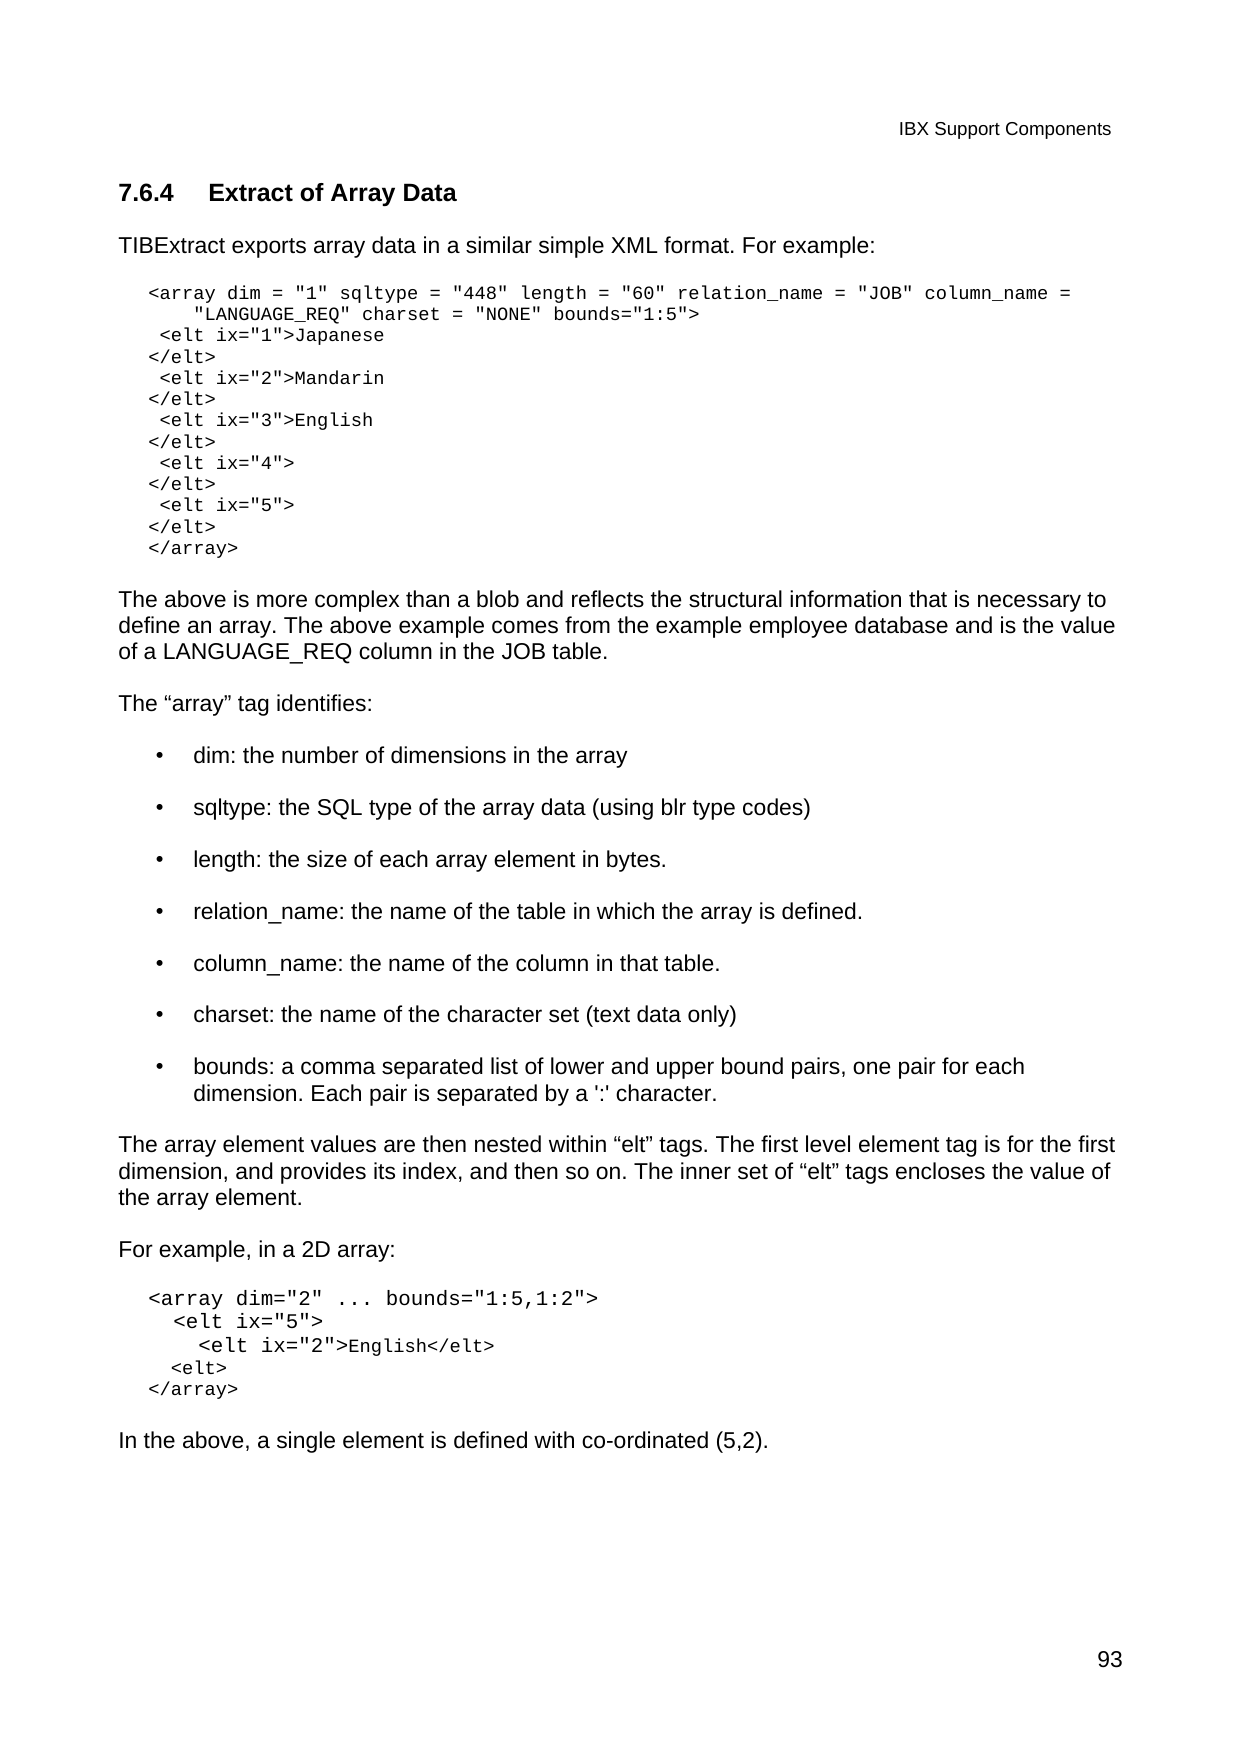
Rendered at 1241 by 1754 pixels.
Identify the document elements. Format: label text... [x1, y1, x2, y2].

text <elt ix="5"> [148, 496, 1122, 517]
text <elt ix="5"> [148, 1312, 1122, 1335]
text <elt ix="2">English</elt> [148, 1335, 1122, 1359]
text </array> [148, 1380, 1122, 1401]
text </array> [148, 539, 1122, 560]
list dim: the number of dimensions in the array [156, 742, 1122, 768]
list sqltype: the SQL type of the array data (using blr type codes) [156, 794, 1122, 820]
text <elt> [148, 1359, 1122, 1380]
text <elt ix="3">English [148, 411, 1122, 432]
text </elt> [148, 475, 1122, 496]
list column_name: the name of the column in that table. [156, 949, 1122, 976]
text For example, in a 2D array: [118, 1236, 1122, 1262]
list length: the size of each array element in bytes. [156, 846, 1122, 872]
text <array dim = "1" sqltype = "448" length = "60" relation_name = "JOB" column_name = "LANGUAGE_REQ" charset = "NONE" bounds="1:5"> [148, 284, 1122, 326]
list charset: the name of the character set (text data only) [156, 1001, 1122, 1028]
text </elt> [148, 347, 1122, 369]
list bounds: a comma separated list of lower and upper bound pairs, one pair for each dimension. Each pair is separated by a ':' character. [156, 1053, 1122, 1106]
text In the above, a single element is defined with co-ordinated (5,2). [118, 1427, 1122, 1453]
text <array dim="2" ... bounds="1:5,1:2"> [148, 1288, 1122, 1312]
text <elt ix="2">Mandarin [148, 369, 1122, 390]
text <elt ix="4"> [148, 454, 1122, 475]
text The array element values are then nested within “elt” tags. The first level element tag is for the first dimension, and provides its index, and then so on. The inner set of “elt” tags encloses the value of the array element. [118, 1131, 1122, 1211]
text TIBExtract exports array data in a similar simple XML format. For example: [118, 232, 1122, 259]
text </elt> [148, 517, 1122, 539]
text </elt> [148, 432, 1122, 454]
text </elt> [148, 390, 1122, 411]
text The “array” tag identifies: [118, 690, 1122, 716]
text <elt ix="1">Japanese [148, 326, 1122, 347]
list relation_name: the name of the table in which the array is defined. [156, 898, 1122, 924]
text The above is more complex than a blob and reflects the structural information that is necessary to define an array. The above example comes from the example employee database and is the value of a LANGUAGE_REQ column in the JOB table. [118, 586, 1122, 664]
subtitle Extract of Array Data [118, 178, 1122, 207]
